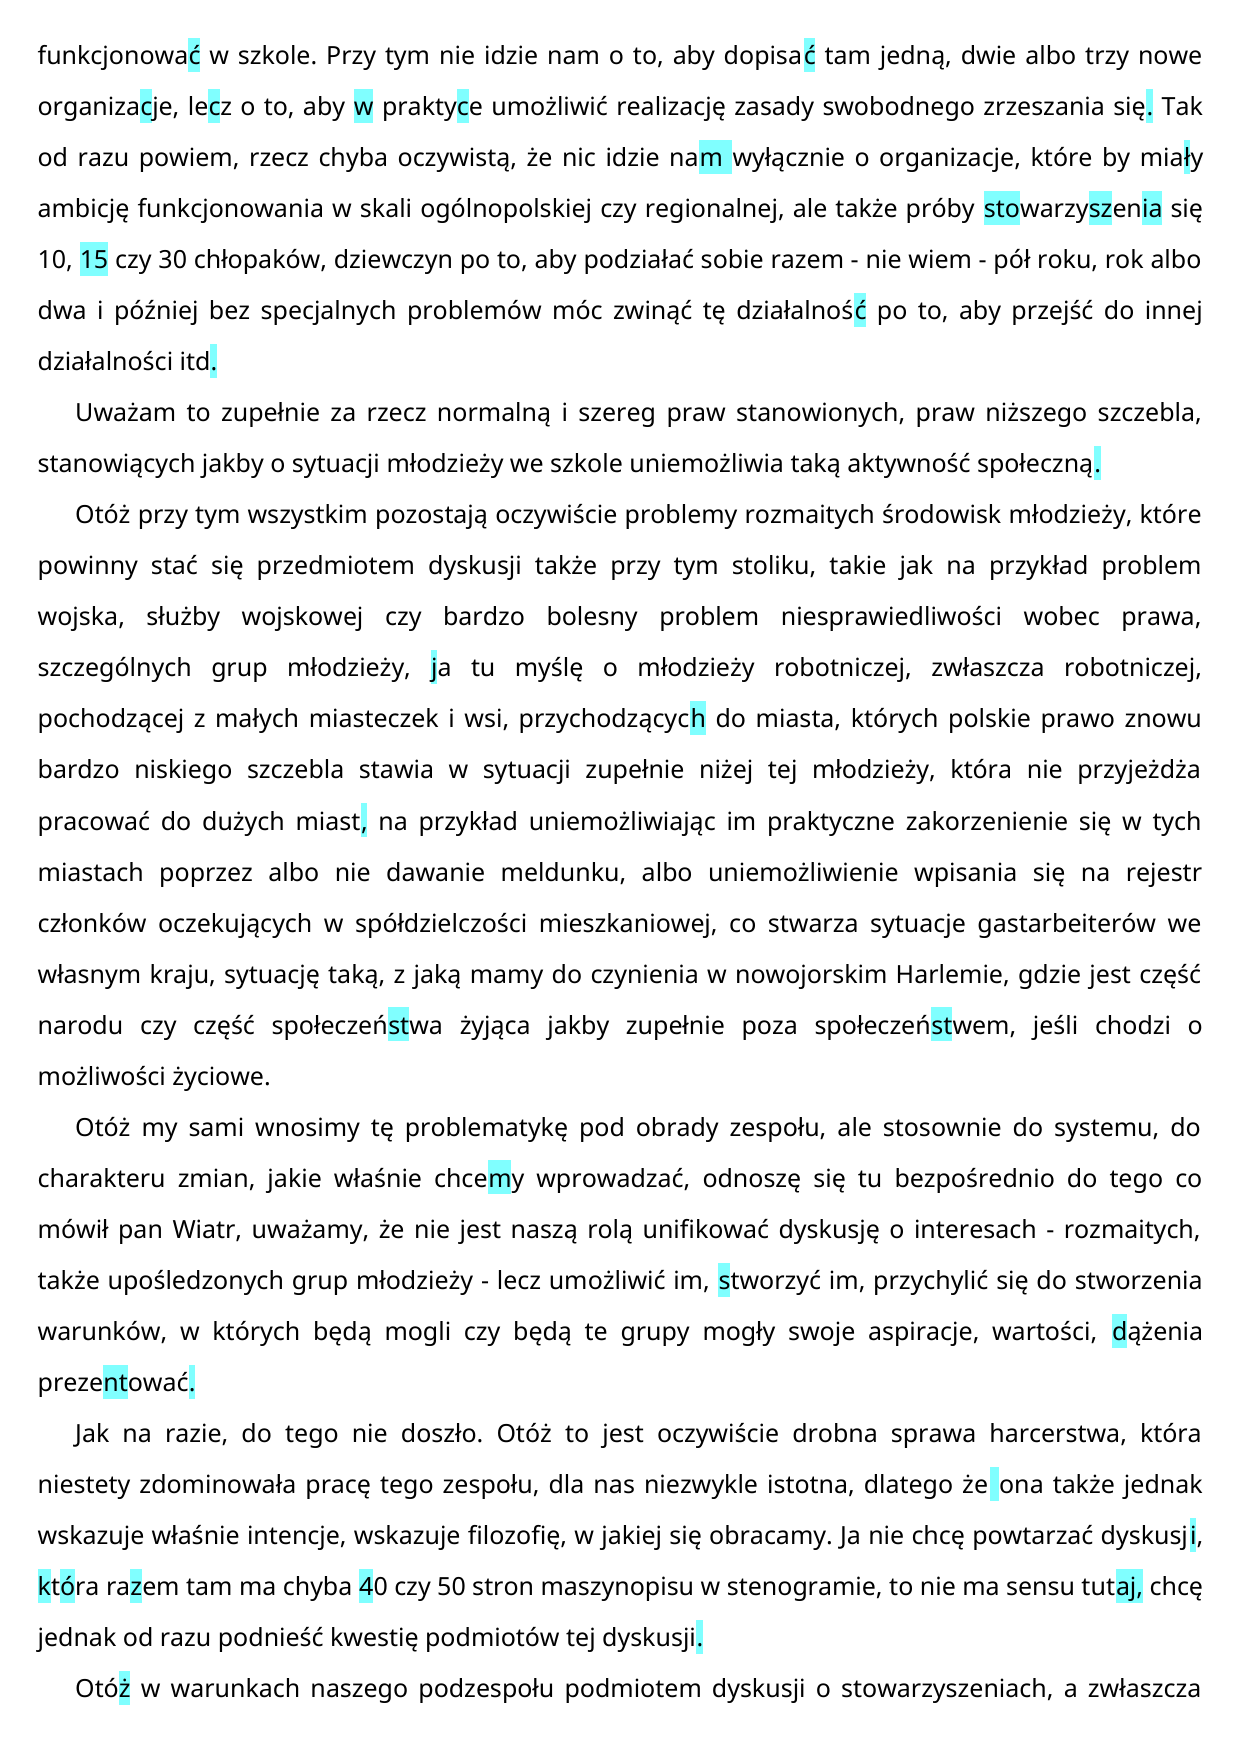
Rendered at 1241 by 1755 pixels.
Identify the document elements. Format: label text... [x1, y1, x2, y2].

text Otóż my sami wnosimy tę problematykę pod obrady zespołu, ale stosownie do systemu, do charakteru zmian, jakie właśnie chcemy wprowadzać, odnoszę się tu bezpośrednio do tego co mówił pan Wiatr, uważamy, że nie jest naszą rolą unifikować dyskusję o interesach - rozmaitych, także upośledzonych grup młodzieży - lecz umożliwić im, stworzyć im, przychylić się do stworzenia warunków, w których będą mogli czy będą te grupy mogły swoje aspiracje, wartości, dążenia prezentować. [37, 1109, 1203, 1399]
text Jak na razie, do tego nie doszło. Otóż to jest oczywiście drobna sprawa harcerstwa, która niestety zdominowała pracę tego zespołu, dla nas niezwykle istotna, dlatego że ona także jednak wskazuje właśnie intencje, wskazuje filozofię, w jakiej się obracamy. Ja nie chcę powtarzać dyskusji, która razem tam ma chyba 40 czy 50 stron maszynopisu w stenogramie, to nie ma sensu tutaj, chcę jednak od razu podnieść kwestię podmiotów tej dyskusji. [37, 1416, 1203, 1654]
text Uważam to zupełnie za rzecz normalną i szereg praw stanowionych, praw niższego szczebla, stanowiących jakby o sytuacji młodzieży we szkole uniemożliwia taką aktywność społeczną. [37, 395, 1203, 480]
text funkcjonować w szkole. Przy tym nie idzie nam o to, aby dopisać tam jedną, dwie albo trzy nowe organizacje, lecz o to, aby w praktyce umożliwić realizację zasady swobodnego zrzeszania się. Tak od razu powiem, rzecz chyba oczywistą, że nic idzie nam wyłącznie o organizacje, które by miały ambicję funkcjonowania w skali ogólnopolskiej czy regionalnej, ale także próby stowarzyszenia się 10, 15 czy 30 chłopaków, dziewczyn po to, aby podziałać sobie razem - nie wiem - pół roku, rok albo dwa i później bez specjalnych problemów móc zwinąć tę działalność po to, aby przejść do innej działalności itd. [37, 37, 1203, 378]
text Otóż przy tym wszystkim pozostają oczywiście problemy rozmaitych środowisk młodzieży, które powinny stać się przedmiotem dyskusji także przy tym stoliku, takie jak na przykład problem wojska, służby wojskowej czy bardzo bolesny problem niesprawiedliwości wobec prawa, szczególnych grup młodzieży, ja tu myślę o młodzieży robotniczej, zwłaszcza robotniczej, pochodzącej z małych miasteczek i wsi, przychodzących do miasta, których polskie prawo znowu bardzo niskiego szczebla stawia w sytuacji zupełnie niżej tej młodzieży, która nie przyjeżdża pracować do dużych miast, na przykład uniemożliwiając im praktyczne zakorzenienie się w tych miastach poprzez albo nie dawanie meldunku, albo uniemożliwienie wpisania się na rejestr członków oczekujących w spółdzielczości mieszkaniowej, co stwarza sytuacje gastarbeiterów we własnym kraju, sytuację taką, z jaką mamy do czynienia w nowojorskim Harlemie, gdzie jest część narodu czy część społeczeństwa żyjąca jakby zupełnie poza społeczeństwem, jeśli chodzi o możliwości życiowe. [37, 497, 1203, 1092]
text Otóż w warunkach naszego podzespołu podmiotem dyskusji o stowarzyszeniach, a zwłaszcza [37, 1671, 1203, 1705]
